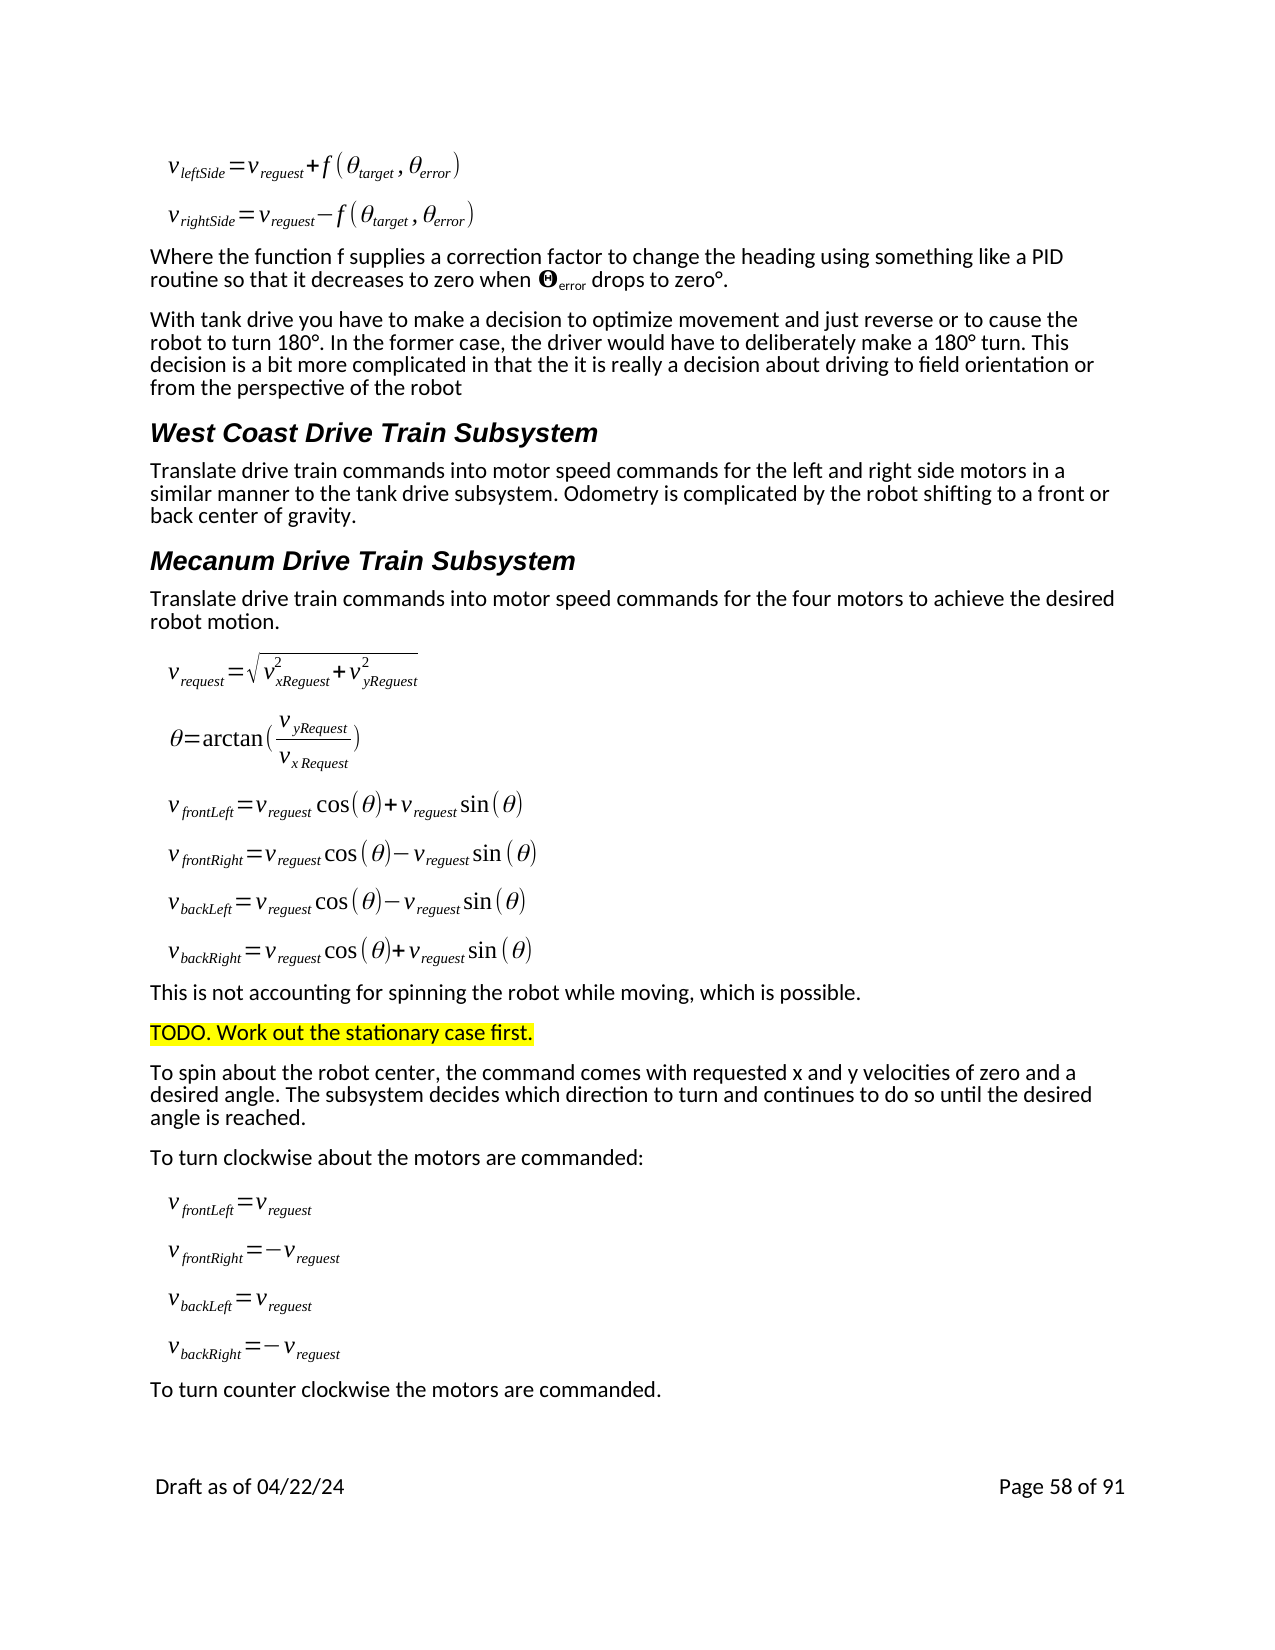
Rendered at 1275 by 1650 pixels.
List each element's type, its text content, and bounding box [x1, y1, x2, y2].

text With tank drive you have to make a decision to optimize movement and just reverse or to cause the robot to turn 180°. In the former case, the driver would have to deliberately make a 180° turn. This decision is a bit more complicated in that the it is really a decision about driving to field orientation or from the perspective of the robot [150, 310, 1125, 401]
text To turn clockwise about the motors are commanded: [150, 1148, 1125, 1171]
text Where the function f supplies a correction factor to change the heading using something like a PID routine so that it decreases to zero when 𝚯error drops to zero°. [150, 247, 1125, 293]
text Translate drive train commands into motor speed commands for the four motors to achieve the desired robot motion. [150, 589, 1125, 635]
subtitle Mecanum Drive Train Subsystem [150, 546, 1125, 577]
text Translate drive train commands into motor speed commands for the left and right side motors in a similar manner to the tank drive subsystem. Odometry is complicated by the robot shifting to a front or back center of gravity. [150, 461, 1125, 530]
text To spin about the robot center, the command comes with requested x and y velocities of zero and a desired angle. The subsystem decides which direction to turn and continues to do so until the desired angle is reached. [150, 1063, 1125, 1131]
text This is not accounting for spinning the robot while moving, which is possible. [150, 983, 1125, 1006]
text TODO. Work out the stationary case first. [150, 1023, 1125, 1046]
text To turn counter clockwise the motors are commanded. [150, 1380, 1125, 1403]
subtitle West Coast Drive Train Subsystem [150, 418, 1125, 448]
